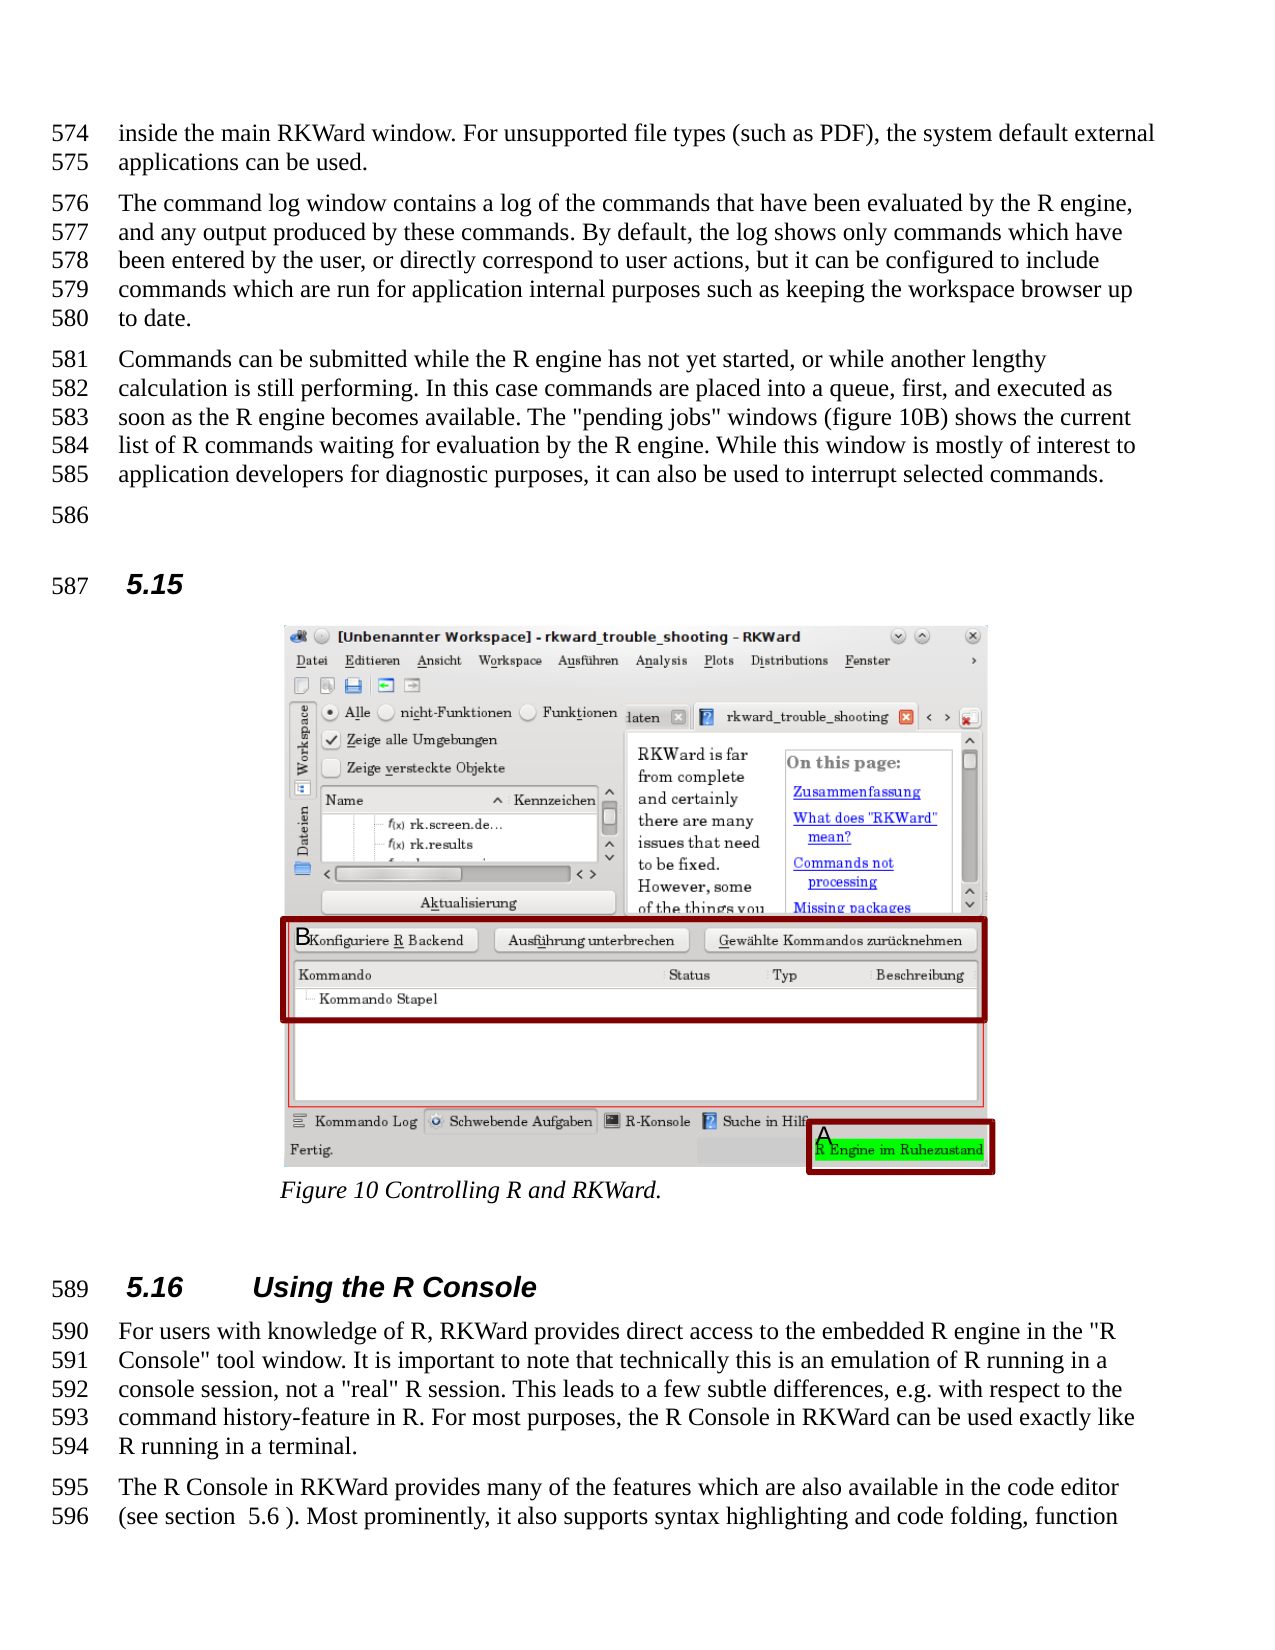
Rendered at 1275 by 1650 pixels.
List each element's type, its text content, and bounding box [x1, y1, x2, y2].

text [280, 625, 284, 916]
text inside the main RKWard window. For unsupported file types (such as PDF), the system default external applications can be used. [118, 118, 1157, 176]
subtitle Using the R Console [118, 1270, 1157, 1304]
text Commands can be submitted while the R engine has not yet started, or while another lengthy calculation is still performing. In this case commands are placed into a queue, first, and executed as soon as the R engine becomes available. The "pending jobs" windows (figure 10B) shows the current list of R commands waiting for evaluation by the R engine. While this window is mostly of interest to application developers for diagnostic purposes, it can also be used to interrupt selected commands. [118, 344, 1157, 488]
text [988, 625, 995, 1119]
text For users with knowledge of R, RKWard provides direct access to the embedded R engine in the "R Console" tool window. It is important to note that technically this is an emulation of R running in a console session, not a "real" R session. This leads to a few subtle differences, e.g. with respect to the command history-feature in R. For most purposes, the R Console in RKWard can be used exactly like R running in a terminal. [118, 1316, 1157, 1460]
text Figure 10 Controlling R and RKWard. [280, 1023, 995, 1204]
text The R Console in RKWard provides many of the features which are also available in the code editor (see section 5.6 ). Most prominently, it also supports syntax highlighting and code folding, function [118, 1472, 1157, 1530]
text The command log window contains a log of the commands that have been evaluated by the R engine, and any output produced by these commands. By default, the log shows only commands which have been entered by the user, or directly correspond to user actions, but it can be configured to include commands which are run for application internal purposes such as keeping the workspace browser up to date. [118, 188, 1157, 332]
